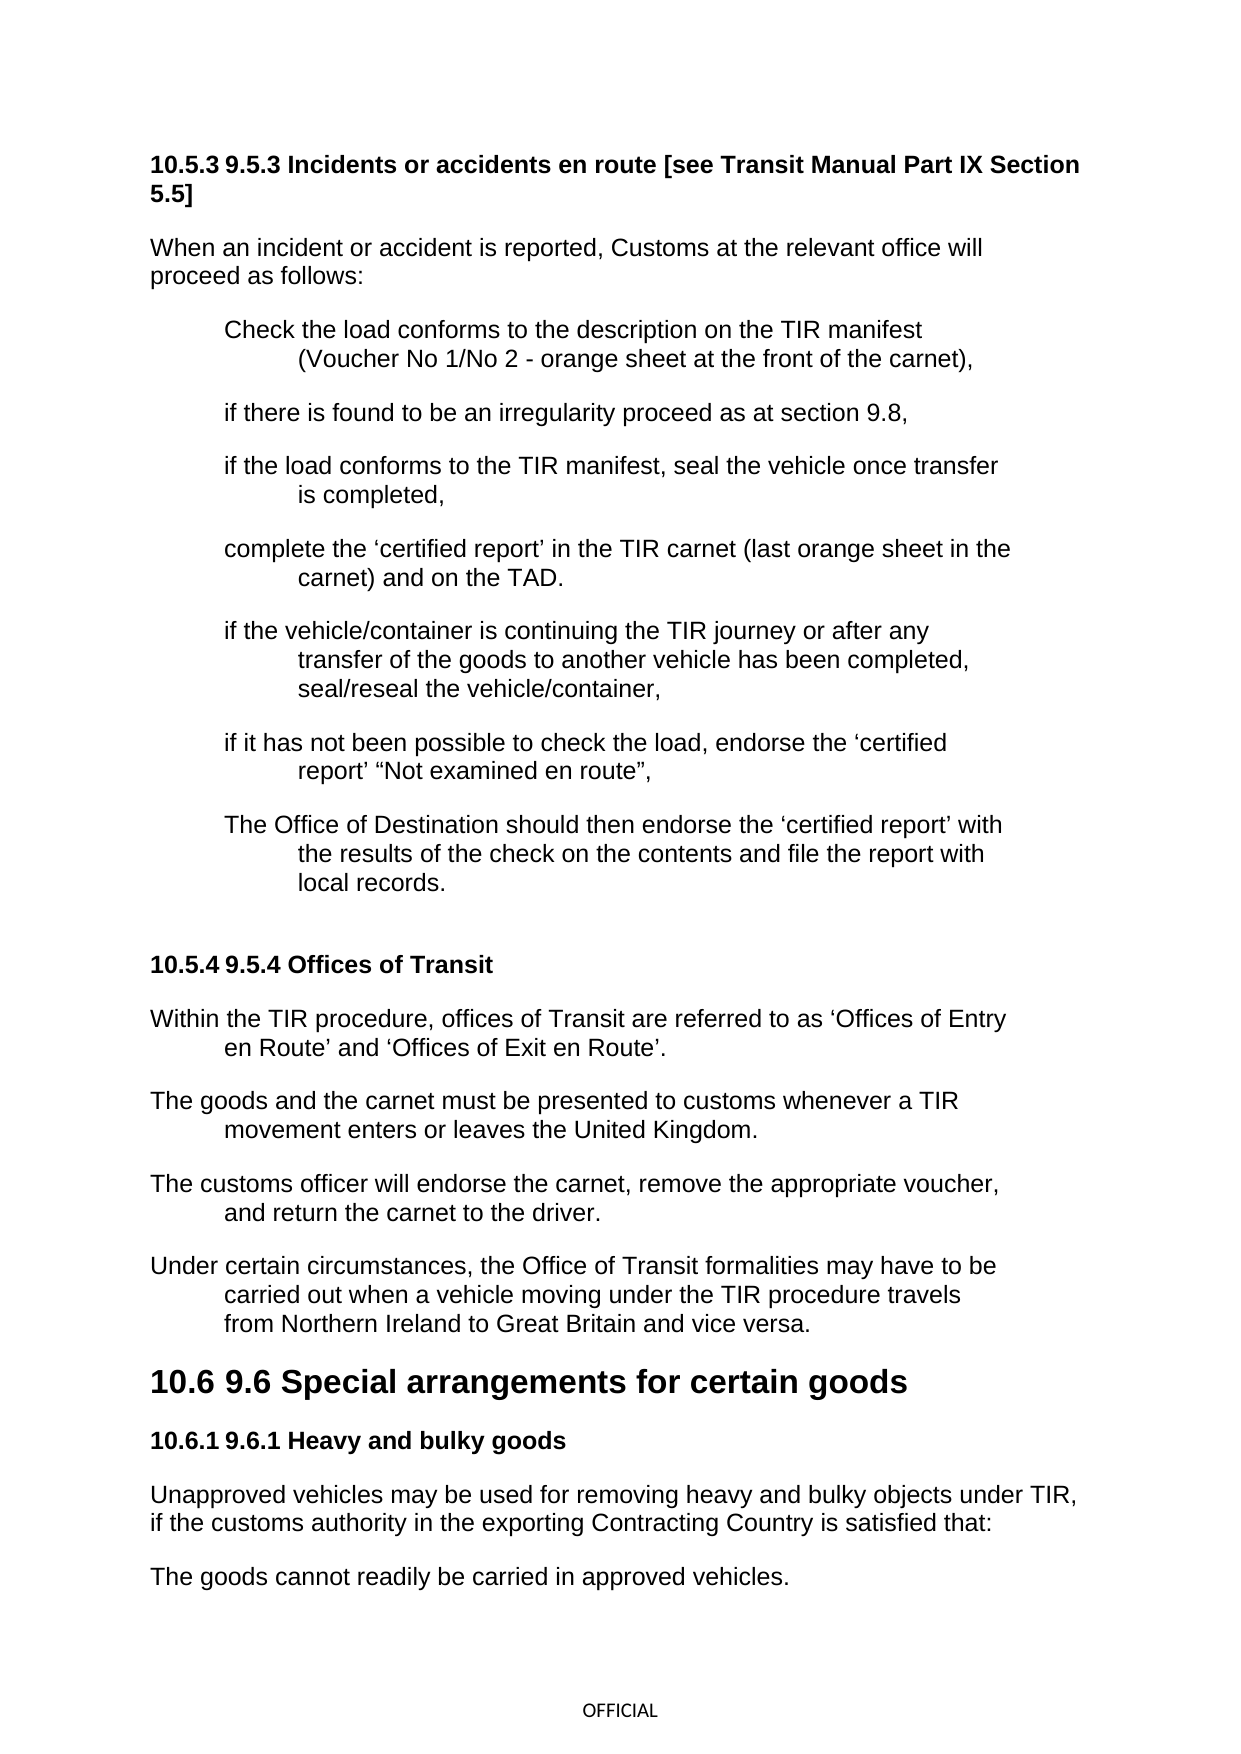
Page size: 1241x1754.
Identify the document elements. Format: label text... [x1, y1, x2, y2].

text if the vehicle/container is continuing the TIR journey or after any transfer of the goods to another vehicle has been completed, seal/reseal the vehicle/container, [224, 616, 1015, 702]
text Unapproved vehicles may be used for removing heavy and bulky objects under TIR, if the customs authority in the exporting Contracting Country is satisfied that: [150, 1480, 1090, 1537]
text The Office of Destination should then endorse the ‘certified report’ with the results of the check on the contents and file the report with local records. [224, 810, 1015, 896]
subtitle 9.6 Special arrangements for certain goods [150, 1362, 1090, 1401]
text The goods and the carnet must be presented to customs whenever a TIR movement enters or leaves the United Kingdom. [150, 1086, 1015, 1144]
text if it has not been possible to check the load, endorse the ‘certified report’ “Not examined en route”, [224, 727, 1015, 785]
text Within the TIR procedure, offices of Transit are referred to as ‘Offices of Entry en Route’ and ‘Offices of Exit en Route’. [150, 1004, 1015, 1061]
text if there is found to be an irregularity proceed as at section 9.8, [224, 397, 1015, 426]
text When an incident or accident is reported, Customs at the relevant office will proceed as follows: [150, 232, 1015, 290]
text The goods cannot readily be carried in approved vehicles. [150, 1562, 1015, 1591]
text Under certain circumstances, the Office of Transit formalities may have to be carried out when a vehicle moving under the TIR procedure travels from Northern Ireland to Great Britain and vice versa. [150, 1251, 1015, 1337]
text The customs officer will endorse the carnet, remove the appropriate voucher, and return the carnet to the driver. [150, 1169, 1015, 1226]
subtitle 9.5.3 Incidents or accidents en route [see Transit Manual Part IX Section 5.5] [150, 150, 1090, 207]
text if the load conforms to the TIR manifest, seal the vehicle once transfer is completed, [224, 451, 1015, 509]
subtitle 9.5.4 Offices of Transit [150, 950, 1090, 979]
text Check the load conforms to the description on the TIR manifest (Voucher No 1/No 2 - orange sheet at the front of the carnet), [224, 315, 1015, 372]
text complete the ‘certified report’ in the TIR carnet (last orange sheet in the carnet) and on the TAD. [224, 534, 1015, 591]
subtitle 9.6.1 Heavy and bulky goods [150, 1426, 1090, 1455]
